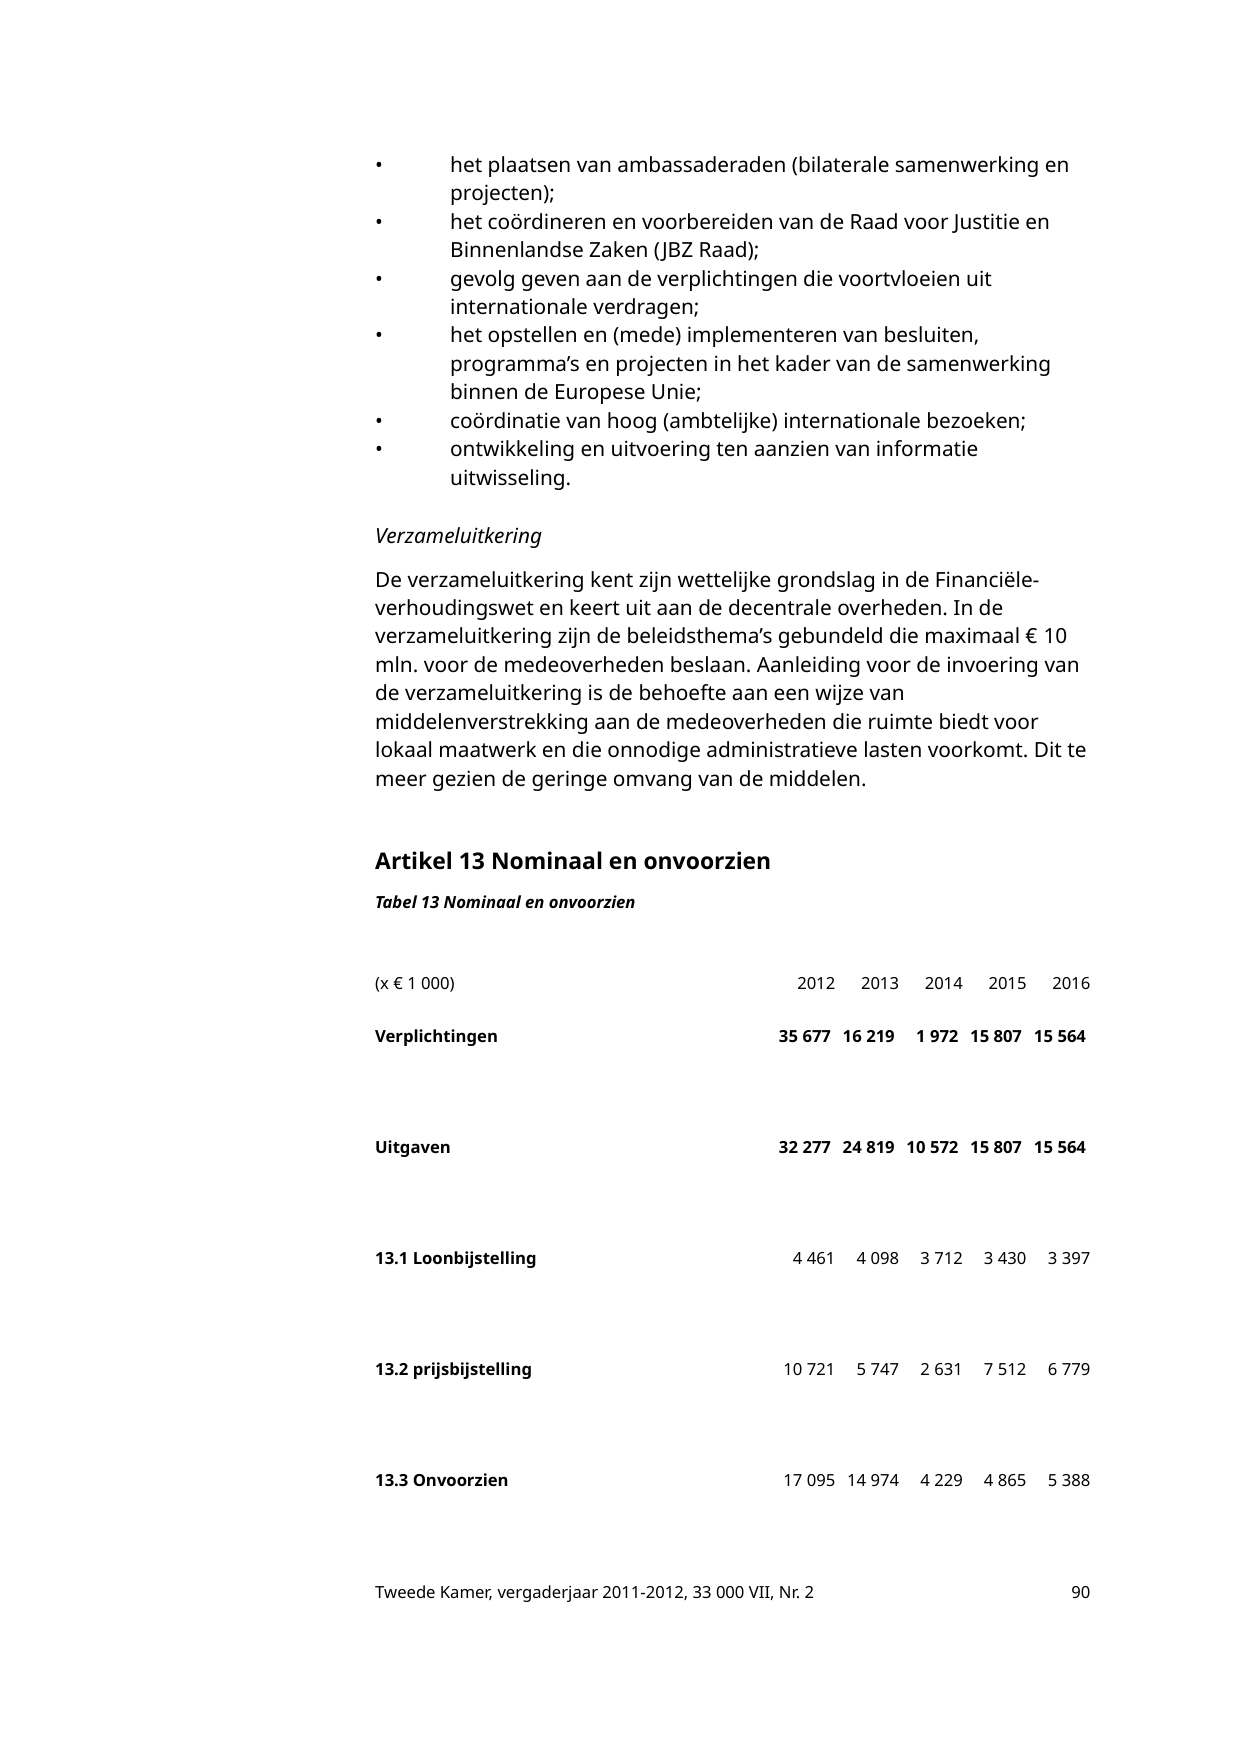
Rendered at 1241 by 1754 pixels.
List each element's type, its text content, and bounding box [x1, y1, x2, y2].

table_header 2015 [963, 972, 1026, 1024]
table_cell [899, 1410, 963, 1469]
table_cell [375, 1299, 771, 1358]
table_cell 3 397 [1026, 1247, 1090, 1299]
table_header (x € 1 000) [375, 972, 771, 1024]
text Tabel 13 Nominaal en onvoorzien [375, 891, 1090, 914]
table_cell 3 712 [899, 1247, 963, 1299]
table_cell [963, 1410, 1026, 1469]
table_cell [375, 1077, 771, 1135]
table_cell 6 779 [1026, 1358, 1090, 1410]
table_cell [1026, 1188, 1090, 1247]
table_cell 15 564 [1026, 1024, 1090, 1077]
table_header 2014 [899, 972, 963, 1024]
table_cell [771, 1299, 835, 1358]
table_cell [899, 1077, 963, 1135]
table_cell 4 461 [771, 1247, 835, 1299]
table_cell 1 972 [899, 1024, 963, 1077]
table_cell 35 677 [771, 1024, 835, 1077]
table_cell [1026, 1299, 1090, 1358]
table_cell [835, 1188, 899, 1247]
list coördinatie van hoog (ambtelijke) internationale bezoeken; [375, 406, 1090, 434]
table_cell 4 229 [899, 1469, 963, 1522]
table_cell [899, 1188, 963, 1247]
table_cell [375, 1410, 771, 1469]
table_cell [1026, 1077, 1090, 1135]
table_cell 7 512 [963, 1358, 1026, 1410]
table_cell [835, 1299, 899, 1358]
list het opstellen en (mede) implementeren van besluiten, programma’s en projecten in het kader van de samenwerking binnen de Europese Unie; [375, 321, 1090, 406]
table_cell Uitgaven [375, 1135, 771, 1188]
table_cell 14 974 [835, 1469, 899, 1522]
table_cell [771, 1410, 835, 1469]
table_cell [835, 1077, 899, 1135]
table_cell 32 277 [771, 1135, 835, 1188]
table_cell 13.3 Onvoorzien [375, 1469, 771, 1522]
table_header 2012 [771, 972, 835, 1024]
table_cell [899, 1299, 963, 1358]
table_cell 15 564 [1026, 1135, 1090, 1188]
table_cell 17 095 [771, 1469, 835, 1522]
table_cell [963, 1299, 1026, 1358]
table_cell 5 388 [1026, 1469, 1090, 1522]
table_cell 15 807 [963, 1024, 1026, 1077]
table_cell 4 098 [835, 1247, 899, 1299]
table_cell [963, 1188, 1026, 1247]
list ontwikkeling en uitvoering ten aanzien van informatie uitwisseling. [375, 434, 1090, 491]
table_cell 5 747 [835, 1358, 899, 1410]
list het coördineren en voorbereiden van de Raad voor Justitie en Binnenlandse Zaken (JBZ Raad); [375, 207, 1090, 264]
table_cell 13.1 Loonbijstelling [375, 1247, 771, 1299]
table_cell [771, 1188, 835, 1247]
list het plaatsen van ambassaderaden (bilaterale samenwerking en projecten); [375, 150, 1090, 207]
text De verzameluitkering kent zijn wettelijke grondslag in de Financiële-verhoudingswet en keert uit aan de decentrale overheden. In de verzameluitkering zijn de beleidsthema’s gebundeld die maximaal € 10 mln. voor de medeoverheden beslaan. Aanleiding voor de invoering van de verzameluitkering is de behoefte aan een wijze van middelenverstrekking aan de medeoverheden die ruimte biedt voor lokaal maatwerk en die onnodige administratieve lasten voorkomt. Dit te meer gezien de geringe omvang van de middelen. [375, 565, 1090, 792]
list gevolg geven aan de verplichtingen die voortvloeien uit internationale verdragen; [375, 264, 1090, 321]
table_cell 4 865 [963, 1469, 1026, 1522]
table_cell [375, 1188, 771, 1247]
subtitle Artikel 13 Nominaal en onvoorzien [375, 845, 1090, 876]
table_cell [1026, 1410, 1090, 1469]
table_cell 15 807 [963, 1135, 1026, 1188]
table_cell 3 430 [963, 1247, 1026, 1299]
table_cell 16 219 [835, 1024, 899, 1077]
table_cell [771, 1077, 835, 1135]
table_cell [963, 1077, 1026, 1135]
table_cell 13.2 prijsbijstelling [375, 1358, 771, 1410]
table_header 2013 [835, 972, 899, 1024]
text Verzameluitkering [375, 521, 1090, 550]
table_cell 24 819 [835, 1135, 899, 1188]
table_cell Verplichtingen [375, 1024, 771, 1077]
table_cell 10 572 [899, 1135, 963, 1188]
table_cell 2 631 [899, 1358, 963, 1410]
table_cell [835, 1410, 899, 1469]
table_cell 10 721 [771, 1358, 835, 1410]
table_header 2016 [1026, 972, 1090, 1024]
